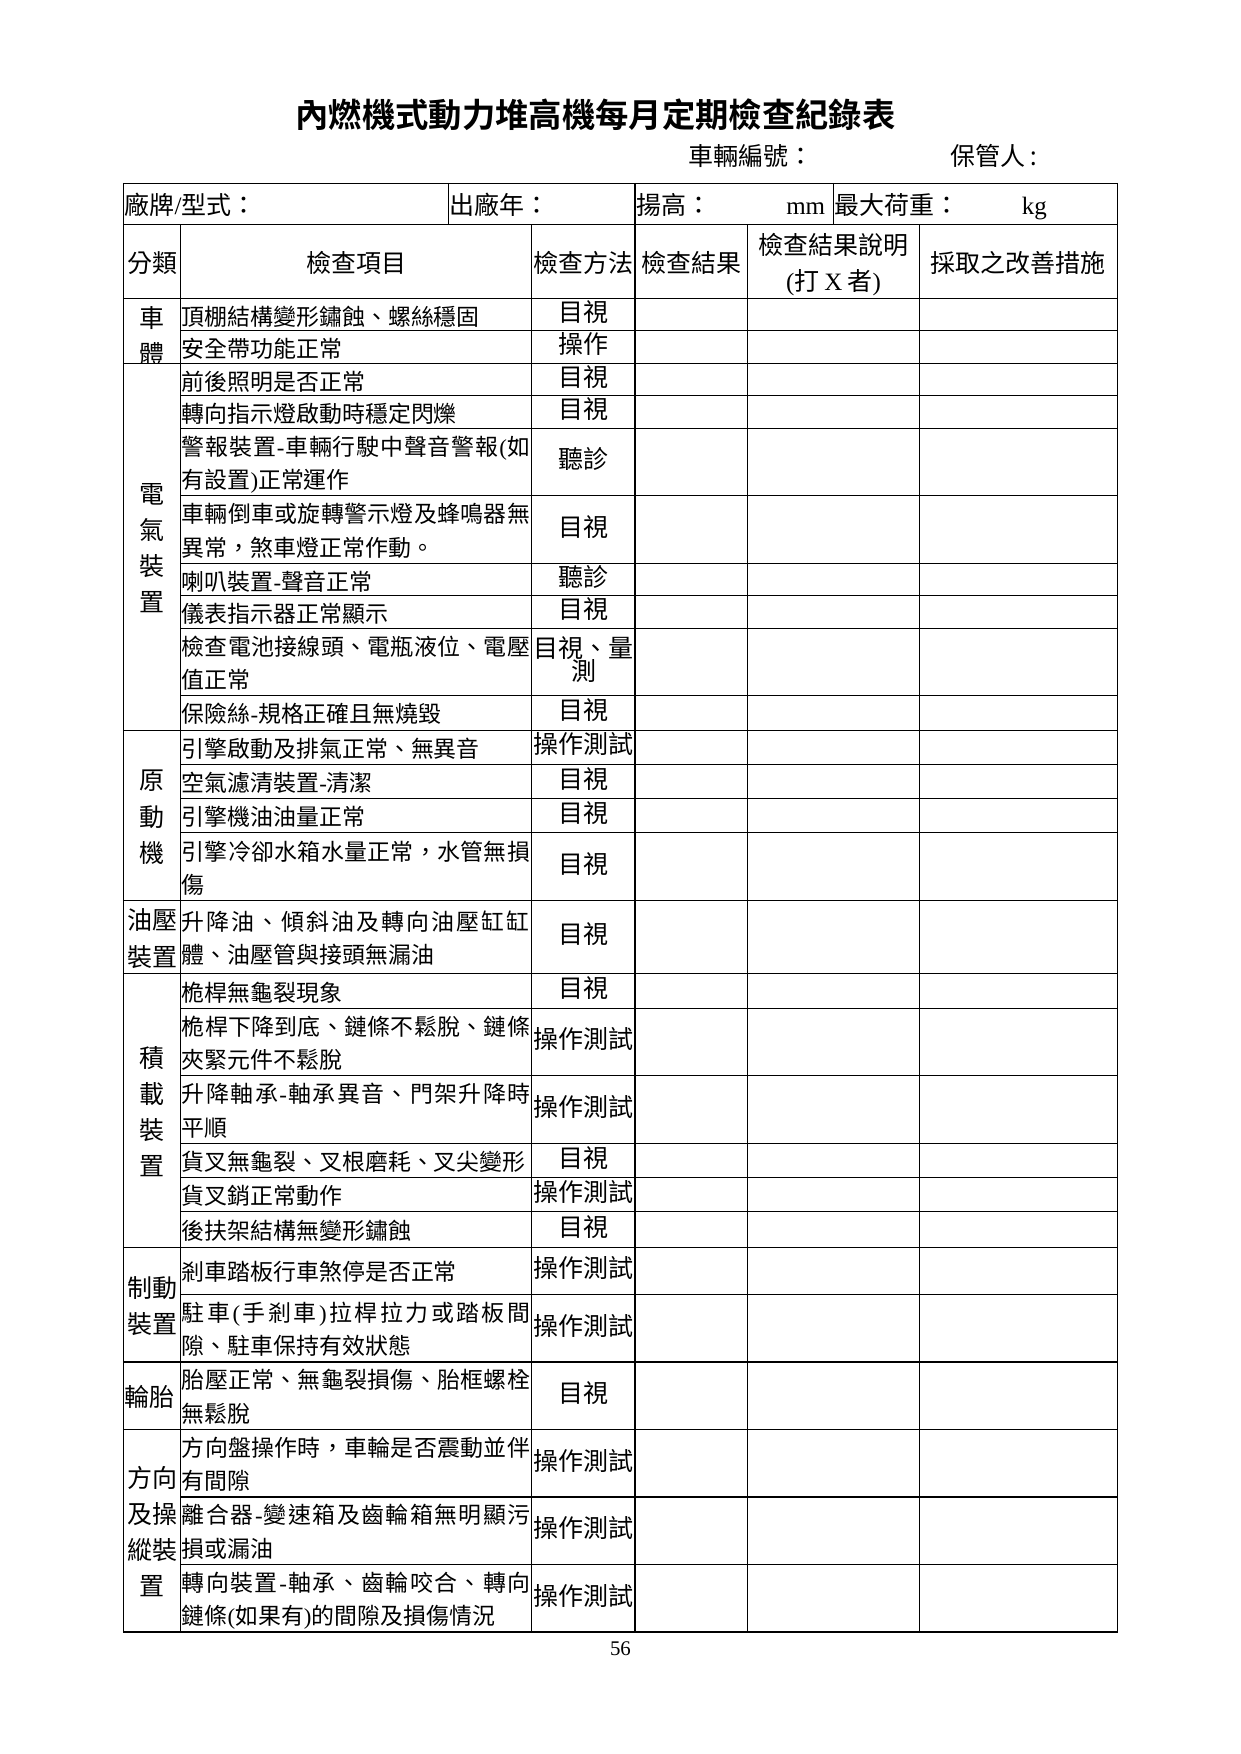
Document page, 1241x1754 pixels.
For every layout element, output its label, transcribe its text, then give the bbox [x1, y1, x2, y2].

table_cell [748, 1430, 919, 1496]
table_cell [748, 496, 919, 563]
table_cell [920, 429, 1117, 495]
table_cell [636, 1248, 747, 1294]
table_cell 目視 [532, 1363, 634, 1429]
table_cell 儀表指示器正常顯示 [181, 596, 531, 628]
table_cell [920, 731, 1117, 764]
table_cell 目視 [532, 901, 634, 973]
table_cell 警報裝置-車輛行駛中聲音警報(如有設置)正常運作 [181, 429, 531, 495]
table_cell [920, 1295, 1117, 1361]
table_cell [748, 974, 919, 1008]
table_cell 原 動 機 [124, 731, 180, 900]
table_cell 引擎啟動及排氣正常、無異音 [181, 731, 531, 764]
table_cell [748, 731, 919, 764]
table_cell 桅桿無龜裂現象 [181, 974, 531, 1008]
table_cell [636, 901, 747, 973]
table_cell [920, 1248, 1117, 1294]
table_cell [748, 1212, 919, 1247]
table_cell 聽診 [532, 564, 634, 595]
table_cell 積 載 裝 置 [124, 974, 180, 1247]
table_cell 操作測試 [532, 1565, 634, 1631]
table_header 出廠年： [449, 184, 634, 224]
table_cell [748, 1295, 919, 1361]
table_cell 目視、量測 [532, 629, 634, 695]
table_cell [920, 1144, 1117, 1177]
table_cell [636, 596, 747, 628]
table_cell [920, 1430, 1117, 1496]
table_cell [920, 833, 1117, 900]
table_cell [748, 1565, 919, 1631]
table_cell 後扶架結構無變形鏽蝕 [181, 1212, 531, 1247]
table_cell [636, 1178, 747, 1211]
table_cell [748, 364, 919, 395]
table_cell 目視 [532, 974, 634, 1008]
table_cell [748, 901, 919, 973]
table_cell [920, 596, 1117, 628]
table_cell 目視 [532, 1212, 634, 1247]
table_cell 輪胎 [124, 1363, 180, 1429]
table_cell [748, 1248, 919, 1294]
table_cell 操作測試 [532, 1430, 634, 1496]
table_cell 剎車踏板行車煞停是否正常 [181, 1248, 531, 1294]
table_cell [748, 765, 919, 798]
table_cell [748, 1363, 919, 1429]
table_cell 電 氣 裝 置 [124, 364, 180, 729]
table_cell 胎壓正常、無龜裂損傷、胎框螺栓無鬆脫 [181, 1363, 531, 1429]
table_cell [636, 429, 747, 495]
table_cell [748, 1076, 919, 1143]
table_cell [920, 331, 1117, 363]
table_cell 操作測試 [532, 1076, 634, 1143]
table_cell [748, 1498, 919, 1564]
table_cell [748, 1178, 919, 1211]
table_cell 貨叉銷正常動作 [181, 1178, 531, 1211]
table_cell 目視 [532, 596, 634, 628]
table_cell [636, 299, 747, 330]
table_cell 引擎冷卻水箱水量正常，水管無損傷 [181, 833, 531, 900]
table_cell 檢查方法 [532, 225, 634, 298]
table_header 揚高： mm [636, 184, 833, 224]
text 內燃機式動力堆高機每月定期檢查紀錄表 [118, 88, 1122, 137]
table_cell [636, 331, 747, 363]
text 車輛編號： 保管人: [118, 137, 1122, 173]
table_cell [920, 496, 1117, 563]
table_cell 轉向指示燈啟動時穩定閃爍 [181, 396, 531, 428]
table_cell [920, 974, 1117, 1008]
table_cell [636, 799, 747, 832]
table_cell 檢查項目 [181, 225, 531, 298]
table_cell [636, 765, 747, 798]
table_header 最大荷重： kg [834, 184, 1117, 224]
table_cell [748, 833, 919, 900]
table_cell 安全帶功能正常 [181, 331, 531, 363]
table_cell 駐車(手剎車)拉桿拉力或踏板間隙、駐車保持有效狀態 [181, 1295, 531, 1361]
table_cell 操作測試 [532, 1178, 634, 1211]
table_cell 車 體 [124, 299, 180, 363]
table_cell [636, 496, 747, 563]
table_cell 檢查結果說明 (打X者) [748, 225, 919, 298]
table_cell [636, 974, 747, 1008]
table_cell [748, 596, 919, 628]
table_cell 目視 [532, 799, 634, 832]
table_cell [636, 1498, 747, 1564]
table_cell [920, 1498, 1117, 1564]
table_cell [636, 1144, 747, 1177]
table_cell [920, 364, 1117, 395]
table_cell 分類 [124, 225, 180, 298]
table_header 廠牌/型式： [124, 184, 448, 224]
table_cell 升降油、傾斜油及轉向油壓缸缸體、油壓管與接頭無漏油 [181, 901, 531, 973]
table_cell [636, 364, 747, 395]
table_cell [748, 1009, 919, 1075]
table_cell [920, 396, 1117, 428]
table_cell 操作測試 [532, 1248, 634, 1294]
table_cell 前後照明是否正常 [181, 364, 531, 395]
table_cell [920, 299, 1117, 330]
table_cell [636, 1565, 747, 1631]
table_cell [920, 901, 1117, 973]
table_cell [920, 1076, 1117, 1143]
table_cell [636, 1363, 747, 1429]
table_cell 操作測試 [532, 1009, 634, 1075]
table_cell [748, 799, 919, 832]
table_cell 目視 [532, 1144, 634, 1177]
table_cell 頂棚結構變形鏽蝕、螺絲穩固 [181, 299, 531, 330]
table_cell [636, 564, 747, 595]
table_cell [920, 629, 1117, 695]
table_cell 制動裝置 [124, 1248, 180, 1361]
table_cell [920, 696, 1117, 729]
table_cell 聽診 [532, 429, 634, 495]
table_cell [636, 1212, 747, 1247]
table_cell [920, 1178, 1117, 1211]
table_cell 操作 [532, 331, 634, 363]
table_cell 空氣濾清裝置-清潔 [181, 765, 531, 798]
table_cell [636, 1430, 747, 1496]
table_cell 轉向裝置-軸承、齒輪咬合、轉向鏈條(如果有)的間隙及損傷情況 [181, 1565, 531, 1631]
table_cell [636, 1295, 747, 1361]
table_cell 升降軸承-軸承異音、門架升降時平順 [181, 1076, 531, 1143]
table_cell [636, 696, 747, 729]
table_cell [920, 1212, 1117, 1247]
table_cell [636, 1009, 747, 1075]
table_cell [920, 564, 1117, 595]
table_cell 採取之改善措施 [920, 225, 1117, 298]
table_cell 貨叉無龜裂、叉根磨耗、叉尖變形 [181, 1144, 531, 1177]
table_cell 操作測試 [532, 1498, 634, 1564]
table_cell 目視 [532, 496, 634, 563]
table_cell 檢查結果 [636, 225, 747, 298]
table_cell 目視 [532, 696, 634, 729]
table_cell [920, 799, 1117, 832]
table_cell [636, 833, 747, 900]
table_cell [920, 1363, 1117, 1429]
table_cell [636, 1076, 747, 1143]
table_cell [748, 429, 919, 495]
table_cell 檢查電池接線頭、電瓶液位、電壓值正常 [181, 629, 531, 695]
table_cell 方向盤操作時，車輪是否震動並伴有間隙 [181, 1430, 531, 1496]
table_cell [748, 396, 919, 428]
table_cell [748, 331, 919, 363]
table_cell 目視 [532, 833, 634, 900]
table_cell [748, 696, 919, 729]
table_cell 喇叭裝置-聲音正常 [181, 564, 531, 595]
table_cell [920, 765, 1117, 798]
table_cell 目視 [532, 396, 634, 428]
table_cell 目視 [532, 765, 634, 798]
table_cell 目視 [532, 299, 634, 330]
table_cell [748, 629, 919, 695]
table_cell [748, 299, 919, 330]
table_cell 離合器-變速箱及齒輪箱無明顯污損或漏油 [181, 1498, 531, 1564]
table_cell 操作測試 [532, 1295, 634, 1361]
table_cell 車輛倒車或旋轉警示燈及蜂鳴器無異常，煞車燈正常作動。 [181, 496, 531, 563]
table_cell 油壓裝置 [124, 901, 180, 973]
table_cell 引擎機油油量正常 [181, 799, 531, 832]
table_cell 方向及操縱裝置 [124, 1430, 180, 1631]
table_cell [920, 1009, 1117, 1075]
table_cell [636, 731, 747, 764]
table_cell [748, 564, 919, 595]
table_cell [636, 629, 747, 695]
table_cell [920, 1565, 1117, 1631]
table_cell 操作測試 [532, 731, 634, 764]
table_cell [636, 396, 747, 428]
table_cell 保險絲-規格正確且無燒毀 [181, 696, 531, 729]
table_cell 桅桿下降到底、鏈條不鬆脫、鏈條夾緊元件不鬆脫 [181, 1009, 531, 1075]
table_cell [748, 1144, 919, 1177]
table_cell 目視 [532, 364, 634, 395]
